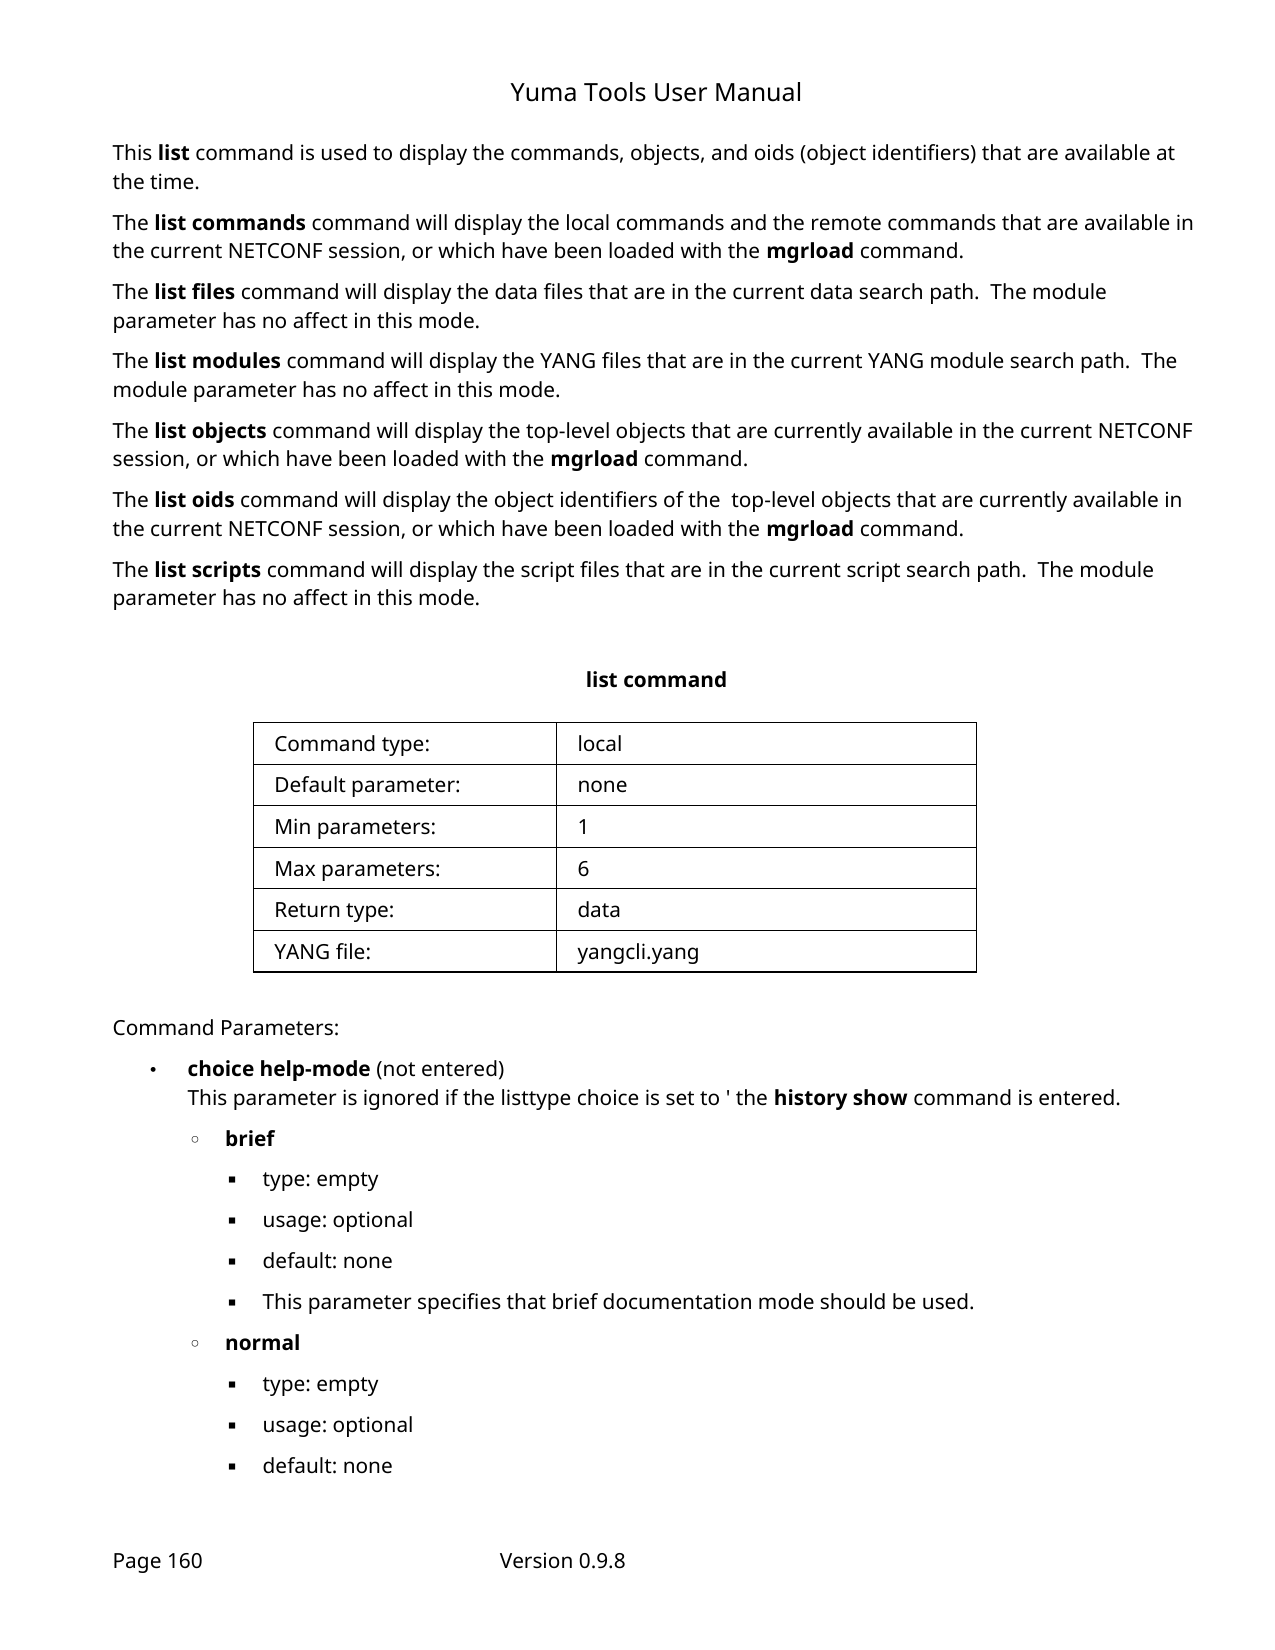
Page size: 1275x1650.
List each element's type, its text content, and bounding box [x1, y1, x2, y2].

list default: none [225, 1451, 1200, 1479]
table_cell 1 [557, 806, 976, 847]
list normal [187, 1328, 1200, 1357]
table_cell 6 [557, 848, 976, 888]
table_cell Default parameter: [254, 765, 556, 805]
list usage: optional [225, 1410, 1200, 1439]
list brief [187, 1124, 1200, 1152]
text The list modules command will display the YANG files that are in the current YANG module search path. The module parameter has no affect in this mode. [112, 347, 1200, 403]
table_cell yangcli.yang [557, 931, 976, 971]
list choice help-mode (not entered) This parameter is ignored if the listtype choice is set to ' the history show command is entered. [150, 1054, 1200, 1111]
list default: none [225, 1246, 1200, 1275]
text This list command is used to display the commands, objects, and oids (object identifiers) that are available at the time. [112, 138, 1200, 195]
list usage: optional [225, 1206, 1200, 1234]
text The list files command will display the data files that are in the current data search path. The module parameter has no affect in this mode. [112, 277, 1200, 334]
table_cell data [557, 889, 976, 930]
table_header local [557, 723, 976, 763]
text Command Parameters: [112, 1013, 1200, 1042]
text The list objects command will display the top-level objects that are currently available in the current NETCONF session, or which have been loaded with the mgrload command. [112, 416, 1200, 473]
list type: empty [225, 1164, 1200, 1193]
list This parameter specifies that brief documentation mode should be used. [225, 1287, 1200, 1316]
table_cell YANG file: [254, 931, 556, 971]
subtitle list command [127, 665, 1185, 693]
table_cell Max parameters: [254, 848, 556, 888]
text The list scripts command will display the script files that are in the current script search path. The module parameter has no affect in this mode. [112, 555, 1200, 612]
table_cell Return type: [254, 889, 556, 930]
text The list oids command will display the object identifiers of the top-level objects that are currently available in the current NETCONF session, or which have been loaded with the mgrload command. [112, 485, 1200, 542]
table_cell Min parameters: [254, 806, 556, 847]
table_header Command type: [254, 723, 556, 763]
table_cell none [557, 765, 976, 805]
text The list commands command will display the local commands and the remote commands that are available in the current NETCONF session, or which have been loaded with the mgrload command. [112, 208, 1200, 265]
list type: empty [225, 1369, 1200, 1398]
